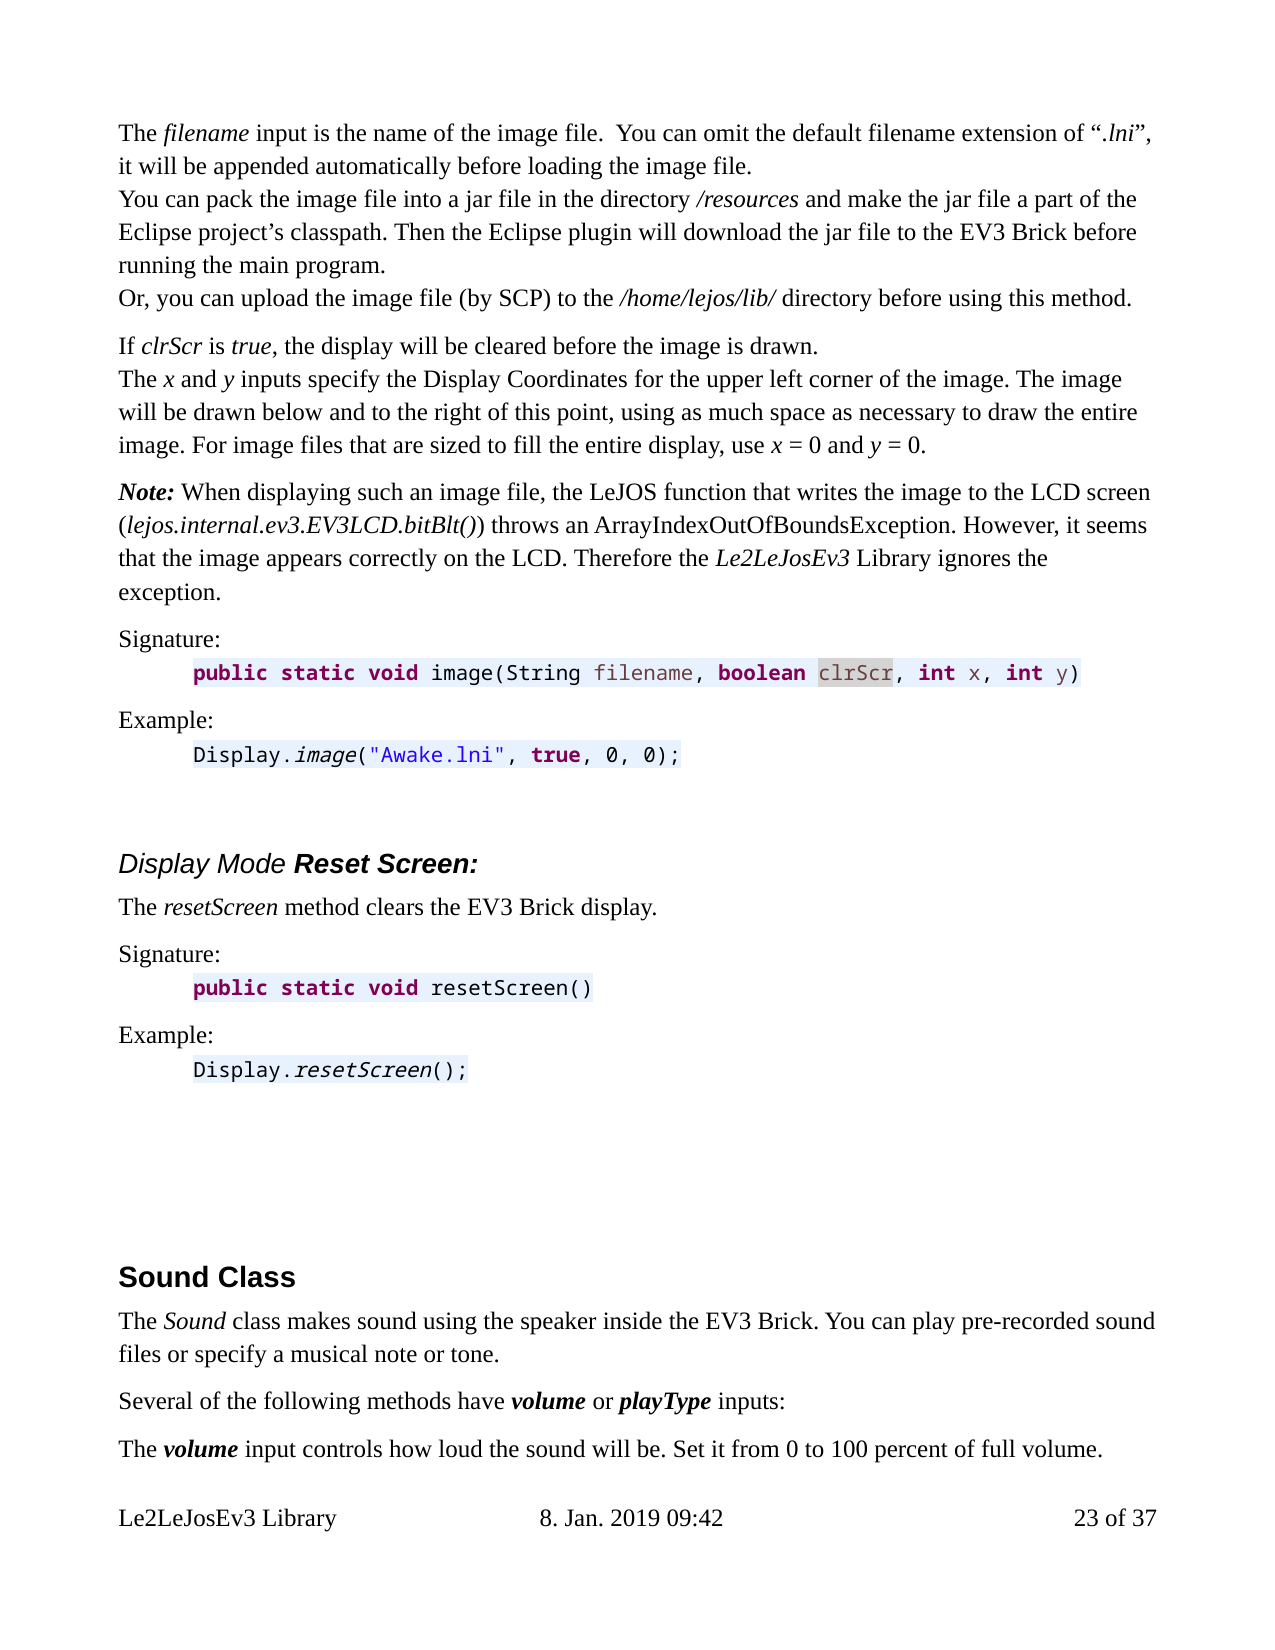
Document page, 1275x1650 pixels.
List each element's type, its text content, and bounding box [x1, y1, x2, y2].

text Note: When displaying such an image file, the LeJOS function that writes the image to the LCD screen (lejos.internal.ev3.EV3LCD.bitBlt()) throws an ArrayIndexOutOfBoundsException. However, it seems that the image appears correctly on the LCD. Therefore the Le2LeJosEv3 Library ignores the exception. [118, 477, 1157, 605]
text Example: Display.resetScreen(); [118, 1021, 1157, 1083]
text The filename input is the name of the image file. You can omit the default filename extension of “.lni”, it will be appended automatically before loading the image file. You can pack the image file into a jar file in the directory /resources and make the jar file a part of the Eclipse project’s classpath. Then the Eclipse plugin will download the jar file to the EV3 Brick before running the main program. Or, you can upload the image file (by SCP) to the /home/lejos/lib/ directory before using this method. [118, 118, 1157, 312]
text The Sound class makes sound using the speaker inside the EV3 Brick. You can play pre-recorded sound files or specify a musical note or tone. [118, 1306, 1157, 1367]
text The resetScreen method clears the EV3 Brick display. [118, 892, 1157, 920]
text Example: Display.image("Awake.lni", true, 0, 0); [118, 706, 1157, 768]
text Signature: public static void image(String filename, boolean clrScr, int x, int y) [118, 624, 1157, 687]
text If clrScr is true, the display will be cleared before the image is drawn. The x and y inputs specify the Display Coordinates for the upper left corner of the image. The image will be drawn below and to the right of this point, using as much space as necessary to draw the entire image. For image files that are sized to fill the entire display, use x = 0 and y = 0. [118, 331, 1157, 459]
subtitle Sound Class [118, 1259, 1157, 1293]
text The volume input controls how loud the sound will be. Set it from 0 to 100 percent of full volume. [118, 1434, 1157, 1463]
text Several of the following methods have volume or playType inputs: [118, 1386, 1157, 1415]
text Signature: public static void resetScreen() [118, 939, 1157, 1002]
subtitle Display Mode Reset Screen: [118, 847, 1157, 879]
